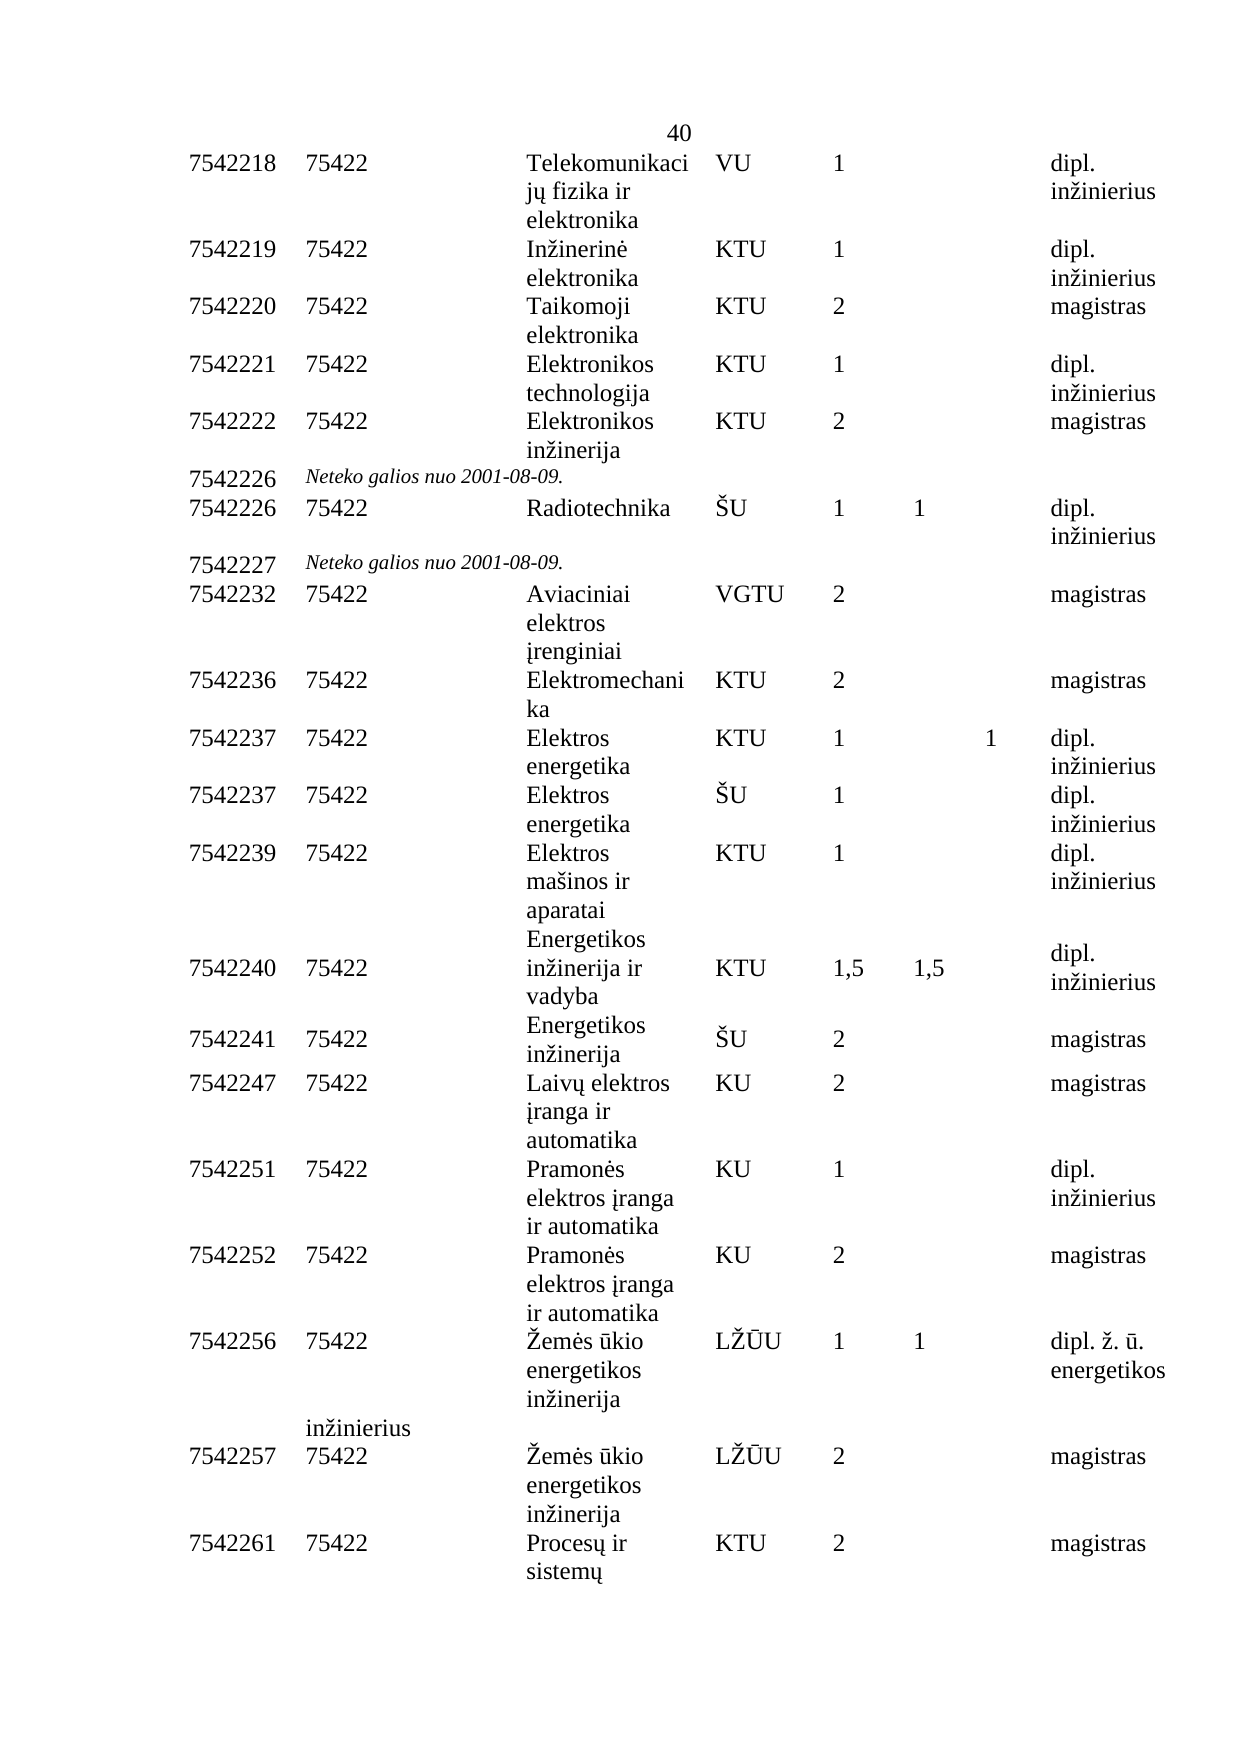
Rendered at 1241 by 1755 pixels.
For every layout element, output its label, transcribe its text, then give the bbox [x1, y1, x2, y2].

table_cell KTU [704, 924, 821, 1010]
table_cell [1197, 723, 1202, 780]
table_cell [973, 1068, 1039, 1154]
table_cell [1197, 1441, 1202, 1528]
table_cell [1202, 1010, 1207, 1068]
table_cell [973, 1326, 1039, 1413]
table_cell [902, 291, 973, 349]
table_cell [902, 349, 973, 406]
table_cell KTU [704, 291, 821, 349]
table_cell 2 [821, 579, 902, 665]
table_cell Laivų elektros įranga ir automatika [515, 1068, 704, 1154]
table_cell 7542257 [177, 1441, 294, 1528]
table_cell [1202, 1413, 1207, 1441]
table_cell 7542240 [177, 924, 294, 1010]
table_cell Elektros energetika [515, 780, 704, 838]
table_cell dipl. inžinierius [1039, 1154, 1197, 1240]
table_cell [973, 291, 1039, 349]
table_cell 75422 [294, 1154, 515, 1240]
table_cell [1202, 1240, 1207, 1326]
table_cell 7542227 [177, 550, 294, 579]
table_cell 1 [821, 234, 902, 291]
table_cell 1 [973, 723, 1039, 780]
table_cell VU [704, 148, 821, 234]
table_cell KTU [704, 665, 821, 723]
table_cell [1197, 1240, 1202, 1326]
table_cell 7542226 [177, 493, 294, 550]
table_cell LŽŪU [704, 1326, 821, 1413]
table_cell [902, 234, 973, 291]
table_cell KTU [704, 723, 821, 780]
table_cell [1197, 1068, 1202, 1154]
table_cell 75422 [294, 148, 515, 234]
table_cell KTU [704, 349, 821, 406]
table_cell [1197, 464, 1202, 493]
table_cell dipl. inžinierius [1039, 838, 1197, 924]
table_cell ŠU [704, 780, 821, 838]
table_cell 7542236 [177, 665, 294, 723]
table_cell [1202, 723, 1207, 780]
table_cell [973, 924, 1039, 1010]
table_cell 75422 [294, 1528, 515, 1585]
table_cell Telekomunikacijų fizika ir elektronika [515, 148, 704, 234]
table_cell 1,5 [821, 924, 902, 1010]
table_cell Žemės ūkio energetikos inžinerija [515, 1326, 704, 1413]
table_cell inžinierius [294, 1413, 515, 1441]
table_cell dipl. inžinierius [1039, 780, 1197, 838]
table_cell [1202, 1068, 1207, 1154]
table_cell 7542218 [177, 148, 294, 234]
table_cell [902, 1240, 973, 1326]
table_cell magistras [1039, 579, 1197, 665]
table_cell 75422 [294, 665, 515, 723]
table_cell 75422 [294, 838, 515, 924]
table_cell [973, 780, 1039, 838]
table_cell KU [704, 1240, 821, 1326]
table_cell magistras [1039, 291, 1197, 349]
table_cell Pramonės elektros įranga ir automatika [515, 1154, 704, 1240]
table_cell [902, 1068, 973, 1154]
table_cell [973, 349, 1039, 406]
table_cell 1 [821, 1326, 902, 1413]
table_cell 75422 [294, 1010, 515, 1068]
table_cell [902, 665, 973, 723]
table_cell [902, 1528, 973, 1585]
table_cell dipl. inžinierius [1039, 148, 1197, 234]
table_cell [1202, 349, 1207, 406]
table_cell [1197, 1010, 1202, 1068]
table_cell 2 [821, 291, 902, 349]
table_cell Elektros mašinos ir aparatai [515, 838, 704, 924]
table_cell [973, 406, 1039, 464]
table_cell 2 [821, 665, 902, 723]
table_cell [973, 579, 1039, 665]
table_cell [1197, 148, 1202, 234]
table_cell dipl. inžinierius [1039, 234, 1197, 291]
table_cell dipl. inžinierius [1039, 723, 1197, 780]
table_cell [1202, 550, 1207, 579]
table_cell 1 [821, 838, 902, 924]
table_cell Energetikos inžinerija ir vadyba [515, 924, 704, 1010]
table_cell 7542241 [177, 1010, 294, 1068]
table_cell Žemės ūkio energetikos inžinerija [515, 1441, 704, 1528]
table_cell VGTU [704, 579, 821, 665]
table_cell LŽŪU [704, 1441, 821, 1528]
table_cell [1202, 1528, 1207, 1585]
table_cell dipl. inžinierius [1039, 349, 1197, 406]
table_cell [973, 1010, 1039, 1068]
table_cell magistras [1039, 1528, 1197, 1585]
table_cell [902, 1413, 973, 1441]
table_cell 7542239 [177, 838, 294, 924]
table_cell 75422 [294, 780, 515, 838]
table_cell 1 [821, 148, 902, 234]
table_cell 75422 [294, 1441, 515, 1528]
table_cell [973, 1528, 1039, 1585]
table_cell [1197, 406, 1202, 464]
table_cell KTU [704, 234, 821, 291]
table_cell 2 [821, 1441, 902, 1528]
table_cell ŠU [704, 1010, 821, 1068]
table_cell [1202, 148, 1207, 234]
table_cell [1197, 1413, 1202, 1441]
table_cell [902, 579, 973, 665]
table_cell [1197, 1326, 1202, 1413]
table_cell [973, 838, 1039, 924]
table_cell [704, 1413, 821, 1441]
table_cell [973, 1441, 1039, 1528]
table_cell Radiotechnika [515, 493, 704, 550]
table_cell KU [704, 1154, 821, 1240]
table_cell magistras [1039, 1068, 1197, 1154]
table_cell 75422 [294, 1326, 515, 1413]
table_cell Neteko galios nuo 2001-08-09. [294, 464, 1197, 493]
table_cell Elektronikos inžinerija [515, 406, 704, 464]
table_cell 7542232 [177, 579, 294, 665]
table_cell 75422 [294, 1240, 515, 1326]
table_cell [1202, 665, 1207, 723]
table_cell 1,5 [902, 924, 973, 1010]
table_cell [1202, 780, 1207, 838]
table_cell 7542226 [177, 464, 294, 493]
table_cell [902, 780, 973, 838]
table_cell [1202, 838, 1207, 924]
table_cell [902, 406, 973, 464]
table_cell 75422 [294, 493, 515, 550]
table_cell [973, 493, 1039, 550]
table_cell 1 [821, 780, 902, 838]
table_cell 75422 [294, 406, 515, 464]
table_cell [1197, 291, 1202, 349]
table_cell 75422 [294, 1068, 515, 1154]
table_cell [1197, 349, 1202, 406]
table_cell [821, 1413, 902, 1441]
table_cell [177, 1413, 294, 1441]
table_cell [1197, 838, 1202, 924]
table_cell 75422 [294, 234, 515, 291]
table_cell [1202, 234, 1207, 291]
table_cell [1202, 579, 1207, 665]
table_cell [973, 1413, 1039, 1441]
table_cell KTU [704, 838, 821, 924]
table_cell [1202, 406, 1207, 464]
table_cell [973, 665, 1039, 723]
table_cell 7542237 [177, 780, 294, 838]
table_cell magistras [1039, 1010, 1197, 1068]
table_cell [1202, 464, 1207, 493]
table_cell 7542256 [177, 1326, 294, 1413]
table_cell [1039, 1413, 1197, 1441]
table_cell Neteko galios nuo 2001-08-09. [294, 550, 1197, 579]
table_cell [1202, 1441, 1207, 1528]
table_cell 1 [821, 493, 902, 550]
table_cell KTU [704, 1528, 821, 1585]
table_cell Elektromechanika [515, 665, 704, 723]
table_cell Inžinerinė elektronika [515, 234, 704, 291]
table_cell 75422 [294, 349, 515, 406]
table_cell magistras [1039, 665, 1197, 723]
table_cell [1197, 1154, 1202, 1240]
table_cell [1197, 493, 1202, 550]
table_cell ŠU [704, 493, 821, 550]
table_cell [973, 1154, 1039, 1240]
table_cell dipl. inžinierius [1039, 924, 1197, 1010]
table_cell 7542220 [177, 291, 294, 349]
table_cell [973, 1240, 1039, 1326]
table_cell 7542221 [177, 349, 294, 406]
table_cell [1202, 924, 1207, 1010]
table_cell [1202, 1326, 1207, 1413]
table_cell Elektros energetika [515, 723, 704, 780]
table_cell 2 [821, 406, 902, 464]
table_cell [1197, 1528, 1202, 1585]
table_cell [902, 1441, 973, 1528]
table_cell 1 [821, 349, 902, 406]
table_cell 1 [821, 1154, 902, 1240]
table_cell KU [704, 1068, 821, 1154]
table_cell Energetikos inžinerija [515, 1010, 704, 1068]
table_cell 7542252 [177, 1240, 294, 1326]
table_cell 75422 [294, 579, 515, 665]
table_cell 1 [821, 723, 902, 780]
table_cell 2 [821, 1528, 902, 1585]
table_cell dipl. ž. ū. energetikos [1039, 1326, 1197, 1413]
table_cell [1197, 780, 1202, 838]
table_cell [1202, 291, 1207, 349]
table_cell KTU [704, 406, 821, 464]
table_cell dipl. inžinierius [1039, 493, 1197, 550]
table_cell [1197, 234, 1202, 291]
table_cell magistras [1039, 1240, 1197, 1326]
table_cell [1197, 924, 1202, 1010]
table_cell Procesų ir sistemų [515, 1528, 704, 1585]
table_cell 7542219 [177, 234, 294, 291]
table_cell [1197, 579, 1202, 665]
table_cell [1202, 493, 1207, 550]
table_cell 75422 [294, 291, 515, 349]
table_cell 1 [902, 1326, 973, 1413]
table_cell Elektronikos technologija [515, 349, 704, 406]
table_cell Pramonės elektros įranga ir automatika [515, 1240, 704, 1326]
table_cell 2 [821, 1240, 902, 1326]
table_cell 75422 [294, 723, 515, 780]
table_cell 7542237 [177, 723, 294, 780]
table_cell [902, 1010, 973, 1068]
table_cell 75422 [294, 924, 515, 1010]
table_cell [1202, 1154, 1207, 1240]
table_cell 2 [821, 1068, 902, 1154]
table_cell [973, 234, 1039, 291]
table_cell [902, 1154, 973, 1240]
table_cell magistras [1039, 406, 1197, 464]
table_cell [973, 148, 1039, 234]
table_cell [902, 148, 973, 234]
table_cell [1197, 550, 1202, 579]
table_cell [902, 723, 973, 780]
table_cell Aviaciniai elektros įrenginiai [515, 579, 704, 665]
table_cell 7542261 [177, 1528, 294, 1585]
table_cell 7542247 [177, 1068, 294, 1154]
table_cell [902, 838, 973, 924]
table_cell 7542222 [177, 406, 294, 464]
table_cell 7542251 [177, 1154, 294, 1240]
table_cell Taikomoji elektronika [515, 291, 704, 349]
table_cell 2 [821, 1010, 902, 1068]
table_cell 1 [902, 493, 973, 550]
table_cell [1197, 665, 1202, 723]
table_cell magistras [1039, 1441, 1197, 1528]
table_cell [515, 1413, 704, 1441]
